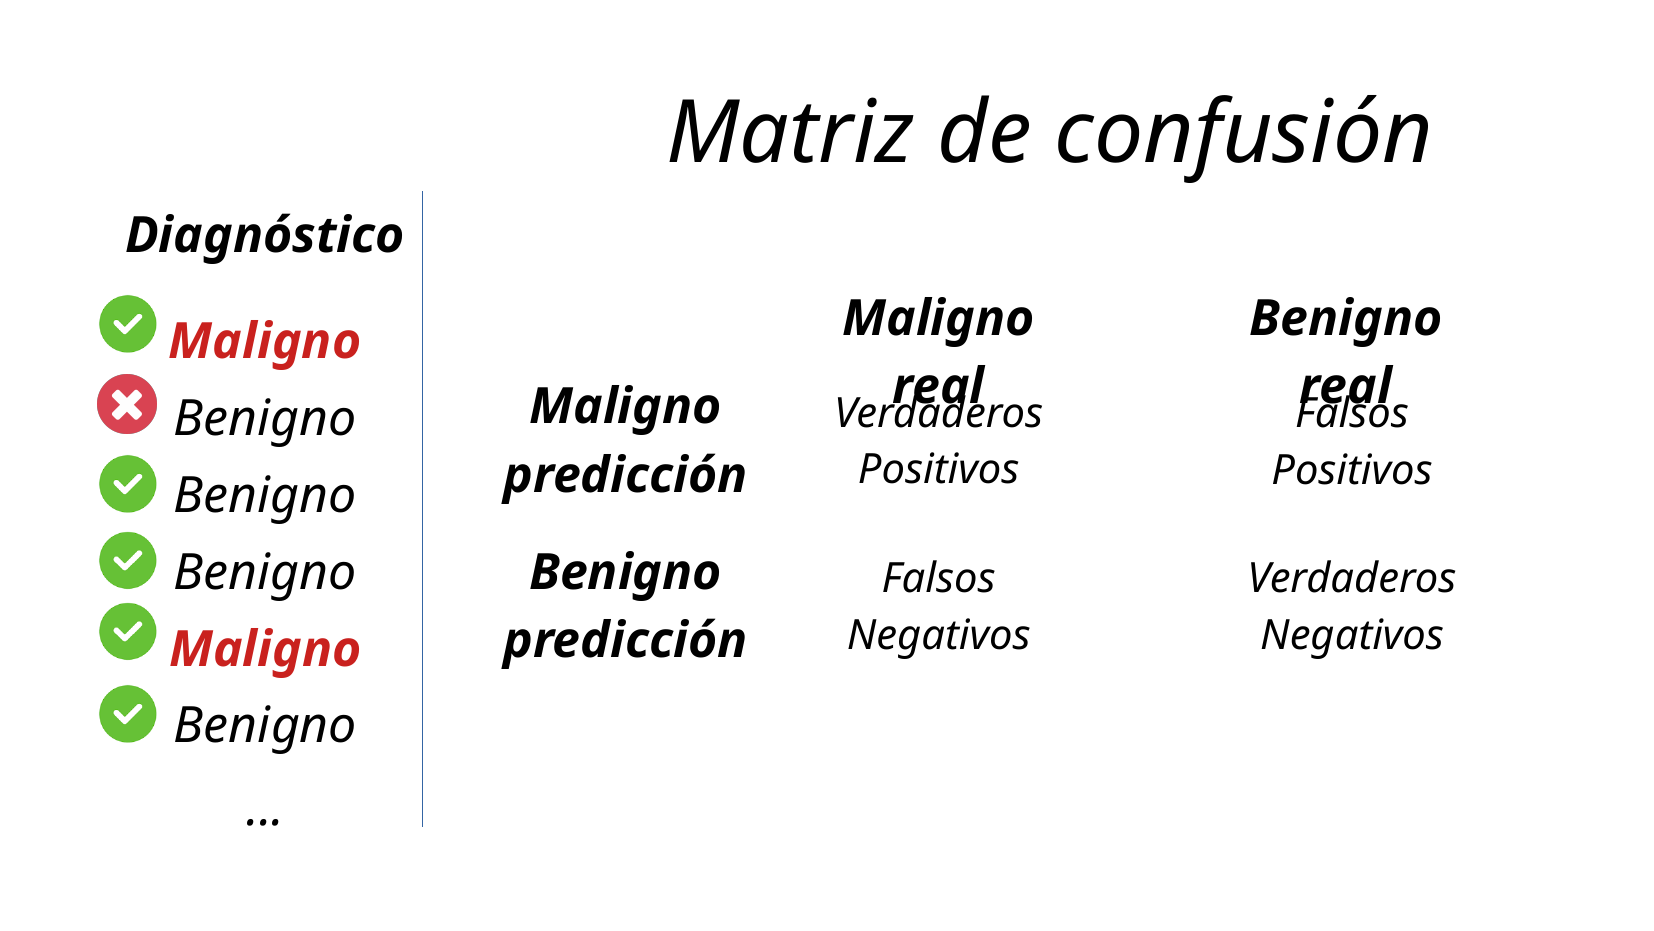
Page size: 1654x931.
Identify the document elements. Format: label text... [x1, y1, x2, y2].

picture [91, 597, 162, 665]
text_box Matriz de confusión [416, 61, 1654, 182]
picture [91, 450, 162, 518]
picture [91, 290, 162, 358]
picture [91, 527, 162, 594]
text_box Falsos Positivos [1206, 375, 1498, 491]
text_box Verdaderos Positivos [781, 374, 1097, 491]
text_box Benigno [107, 451, 422, 527]
text_box Maligno [107, 298, 422, 373]
picture [92, 680, 162, 748]
text_box Benigno [107, 528, 422, 604]
picture [97, 374, 157, 434]
text_box Benigno predicción [468, 528, 784, 664]
text_box Diagnóstico [107, 191, 422, 267]
text_box ... [107, 764, 424, 840]
text_box Maligno [107, 605, 422, 680]
text_box Maligno predicción [468, 363, 784, 498]
text_box Benigno [107, 681, 422, 757]
text_box Falsos Negativos [781, 540, 1097, 656]
text_box Benigno [107, 374, 422, 450]
text_box Benigno real [1188, 274, 1504, 350]
text_box Maligno real [780, 274, 1097, 350]
text_box Verdaderos Negativos [1194, 540, 1510, 656]
